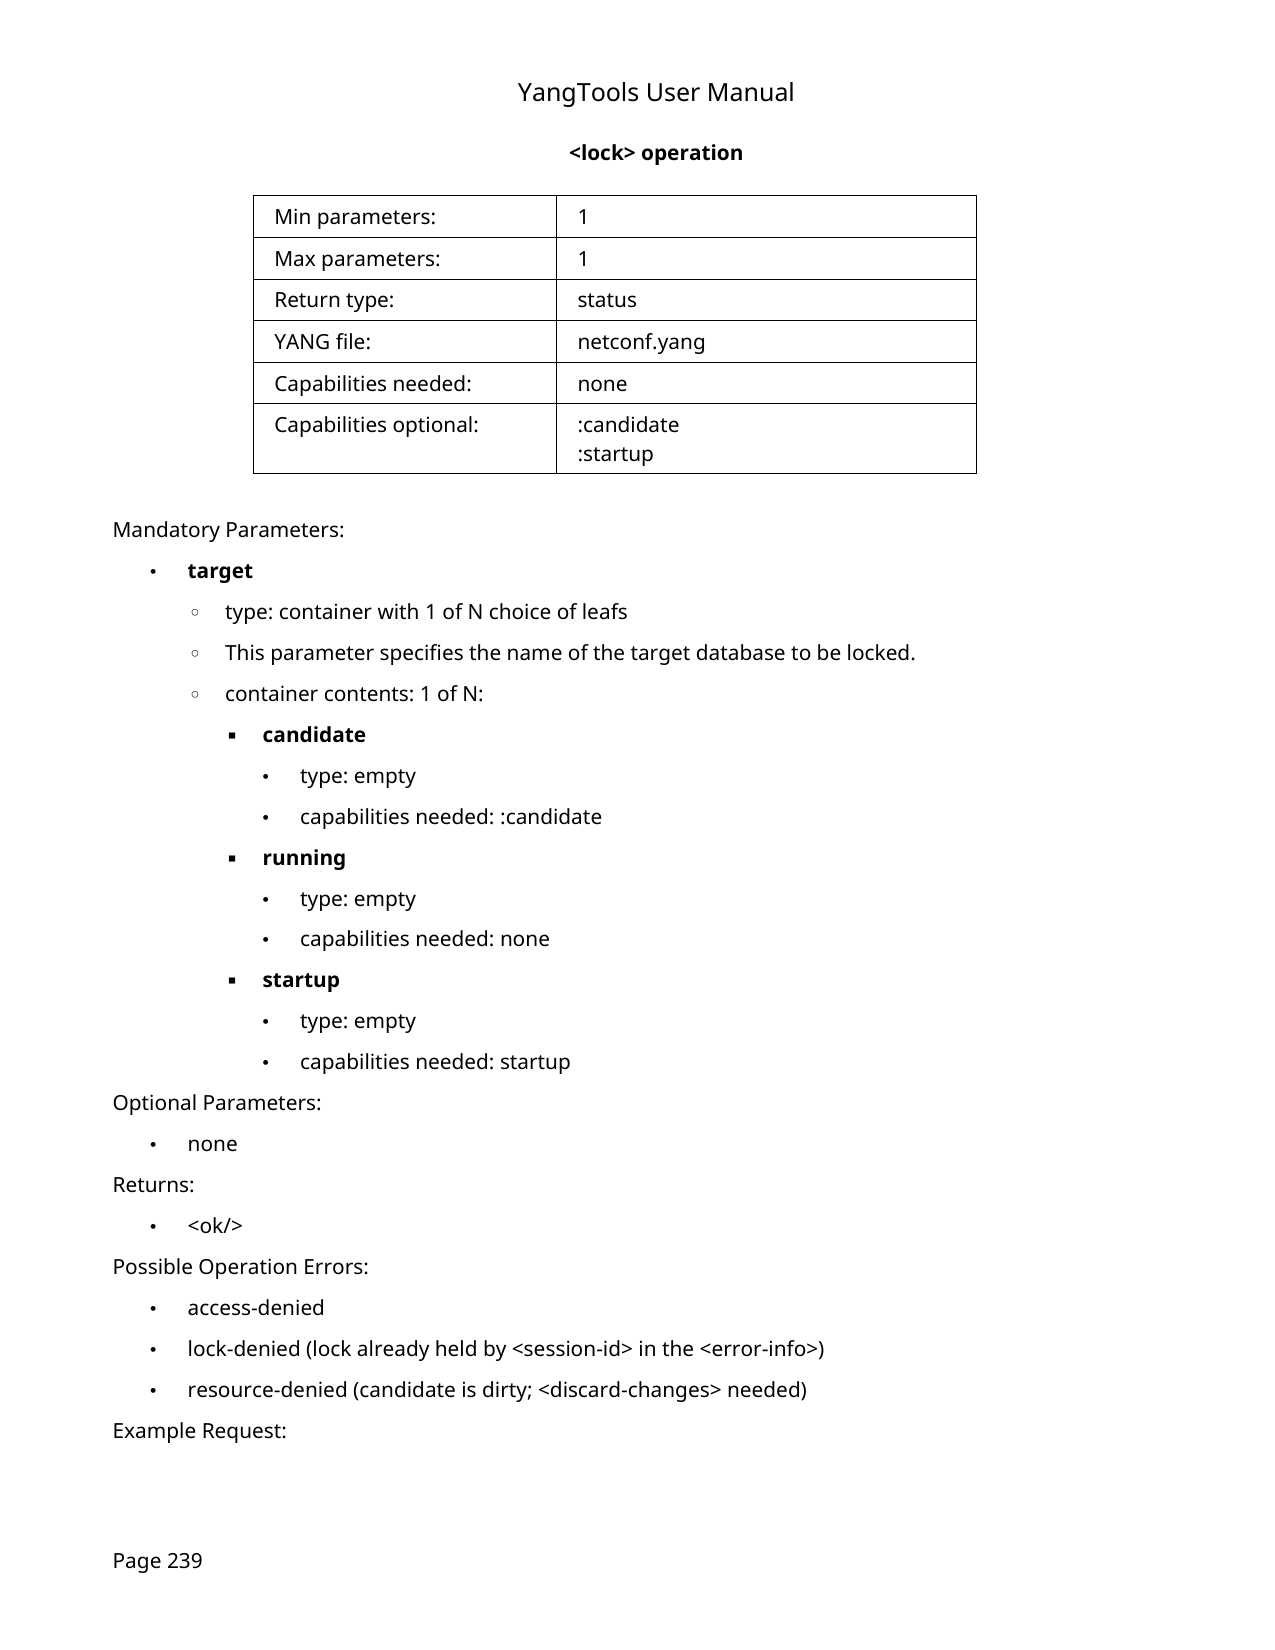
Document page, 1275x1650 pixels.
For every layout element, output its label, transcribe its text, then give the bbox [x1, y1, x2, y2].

table_cell Capabilities optional: [254, 404, 556, 473]
list running [225, 843, 1200, 871]
list <ok/> [150, 1211, 1200, 1239]
list target [150, 556, 1200, 584]
text Possible Operation Errors: [112, 1252, 1200, 1281]
text Mandatory Parameters: [112, 515, 1200, 544]
list container contents: 1 of N: [187, 679, 1200, 707]
list This parameter specifies the name of the target database to be locked. [187, 638, 1200, 666]
table_cell Max parameters: [254, 238, 556, 278]
list type: empty [262, 1006, 1200, 1035]
list none [150, 1129, 1200, 1158]
list capabilities needed: :candidate [262, 802, 1200, 830]
table_header Min parameters: [254, 196, 556, 237]
list type: empty [262, 884, 1200, 912]
table_cell Capabilities needed: [254, 363, 556, 403]
text Optional Parameters: [112, 1088, 1200, 1117]
table_cell 1 [557, 238, 976, 278]
text Example Request: [112, 1416, 1200, 1444]
list type: empty [262, 761, 1200, 789]
table_cell none [557, 363, 976, 403]
subtitle <lock> operation [127, 138, 1185, 167]
list candidate [225, 720, 1200, 748]
table_cell netconf.yang [557, 321, 976, 362]
text Returns: [112, 1170, 1200, 1199]
table_cell :candidate :startup [557, 404, 976, 473]
list startup [225, 966, 1200, 994]
table_cell YANG file: [254, 321, 556, 362]
table_cell Return type: [254, 280, 556, 320]
list resource-denied (candidate is dirty; <discard-changes> needed) [150, 1375, 1200, 1403]
list lock-denied (lock already held by <session-id> in the <error-info>) [150, 1334, 1200, 1362]
table_header 1 [557, 196, 976, 237]
list type: container with 1 of N choice of leafs [187, 597, 1200, 626]
table_cell status [557, 280, 976, 320]
list capabilities needed: startup [262, 1047, 1200, 1076]
list capabilities needed: none [262, 924, 1200, 953]
list access-denied [150, 1293, 1200, 1321]
